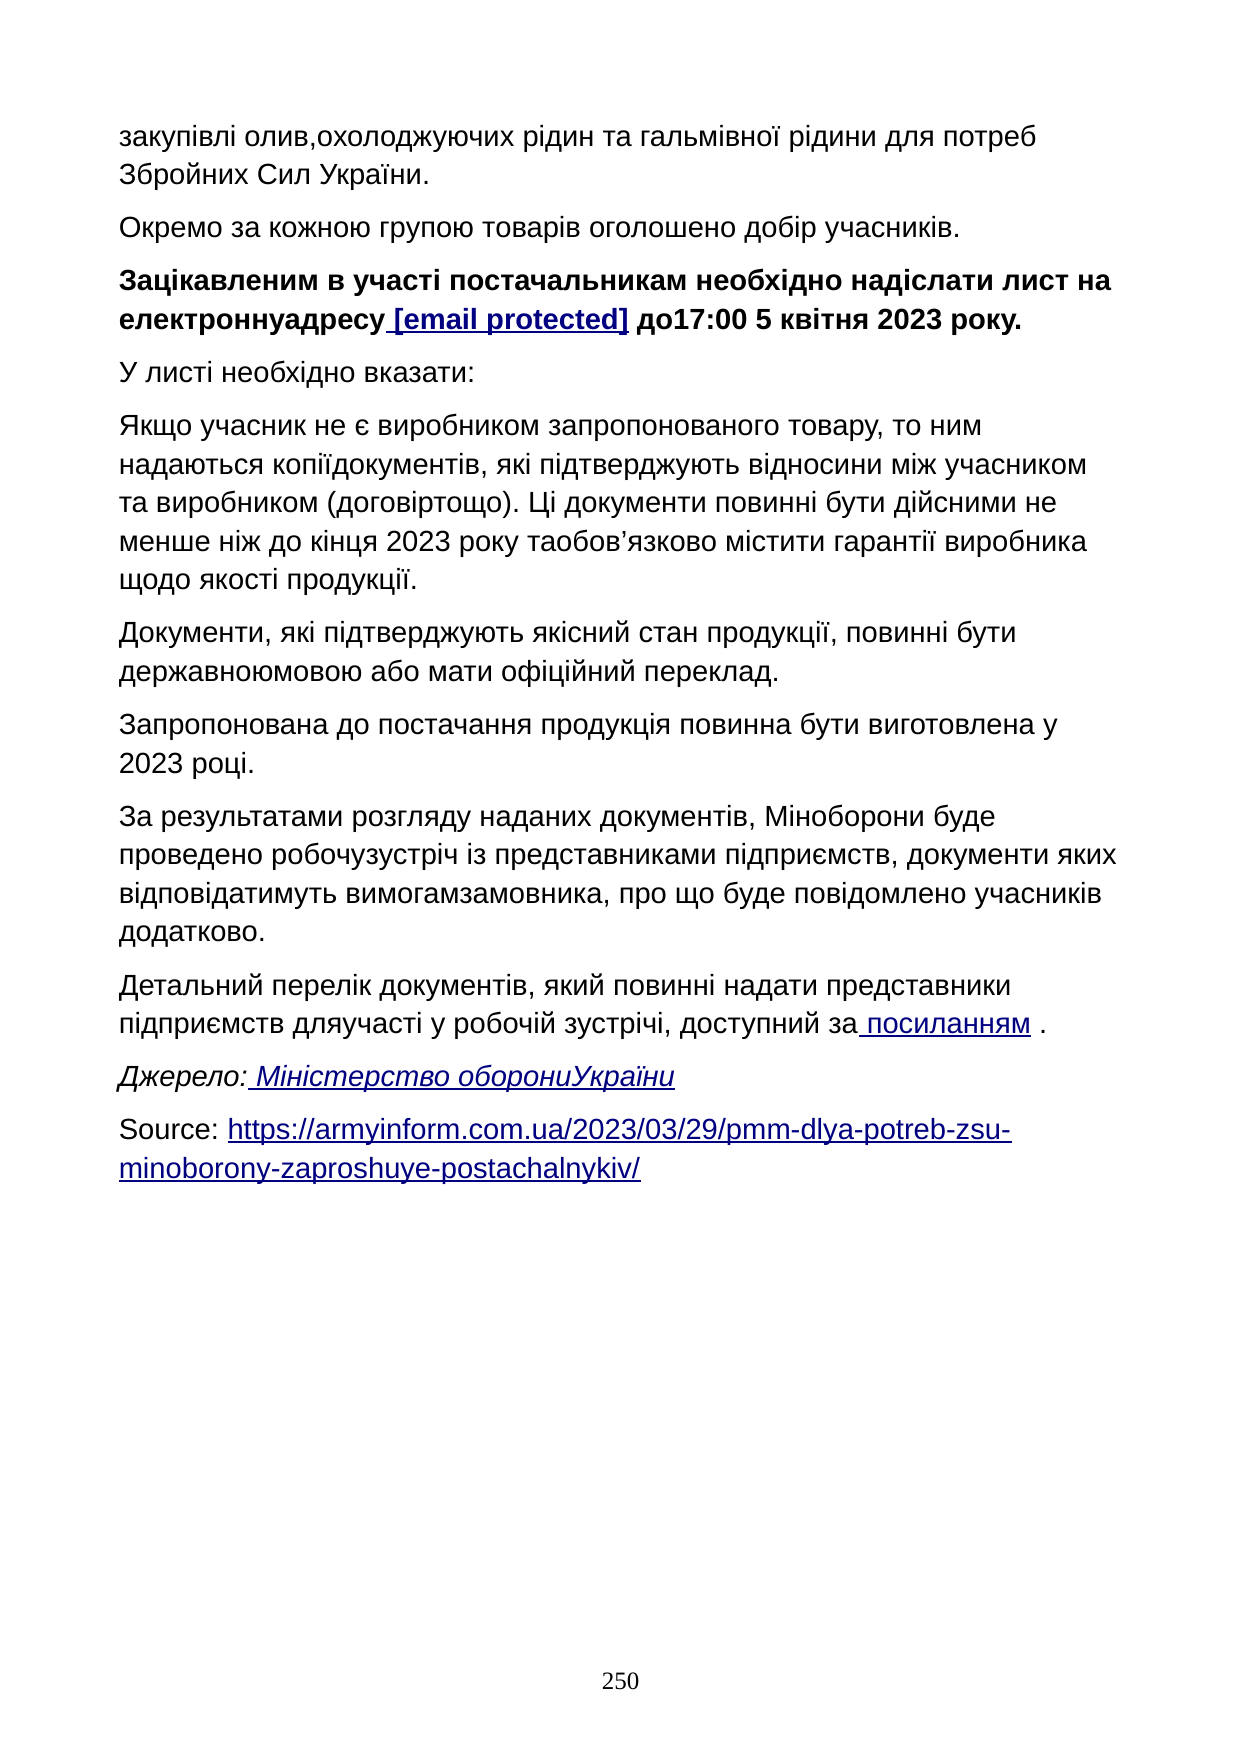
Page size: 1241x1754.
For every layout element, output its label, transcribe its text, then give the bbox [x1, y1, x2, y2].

text За результатами розгляду наданих документів, Міноборони буде проведено робочузустріч із представниками підприємств, документи яких відповідатимуть вимогамзамовника, про що буде повідомлено учасників додатково. [118, 799, 1122, 948]
text Якщо учасник не є виробником запропонованого товару, то ним надаються копіїдокументів, які підтверджують відносини між учасником та виробником (договіртощо). Ці документи повинні бути дійсними не менше ніж до кінця 2023 року таобов’язково містити гарантії виробника щодо якості продукції. [118, 408, 1122, 596]
text У листі необхідно вказати: [118, 355, 1122, 388]
text Запропонована до постачання продукція повинна бути виготовлена у 2023 році. [118, 707, 1122, 779]
text Джерело: Міністерство оборониУкраїни [118, 1059, 1122, 1093]
text Детальний перелік документів, який повинні надати представники підприємств дляучасті у робочій зустрічі, доступний за посиланням . [118, 967, 1122, 1039]
text Source: https://armyinform.com.ua/2023/03/29/pmm-dlya-potreb-zsu-minoborony-zaproshuye-postachalnykiv/ [118, 1112, 1122, 1184]
text закупівлі олив,охолоджуючих рідин та гальмівної рідини для потреб Збройних Сил України. [118, 118, 1122, 191]
text Окремо за кожною групою товарів оголошено добір учасників. [118, 210, 1122, 244]
text Документи, які підтверджують якісний стан продукції, повинні бути державноюмовою або мати офіційний переклад. [118, 615, 1122, 687]
text Зацікавленим в участі постачальникам необхідно надіслати лист на електроннуадресу [email protected] до17:00 5 квітня 2023 року. [118, 263, 1122, 335]
